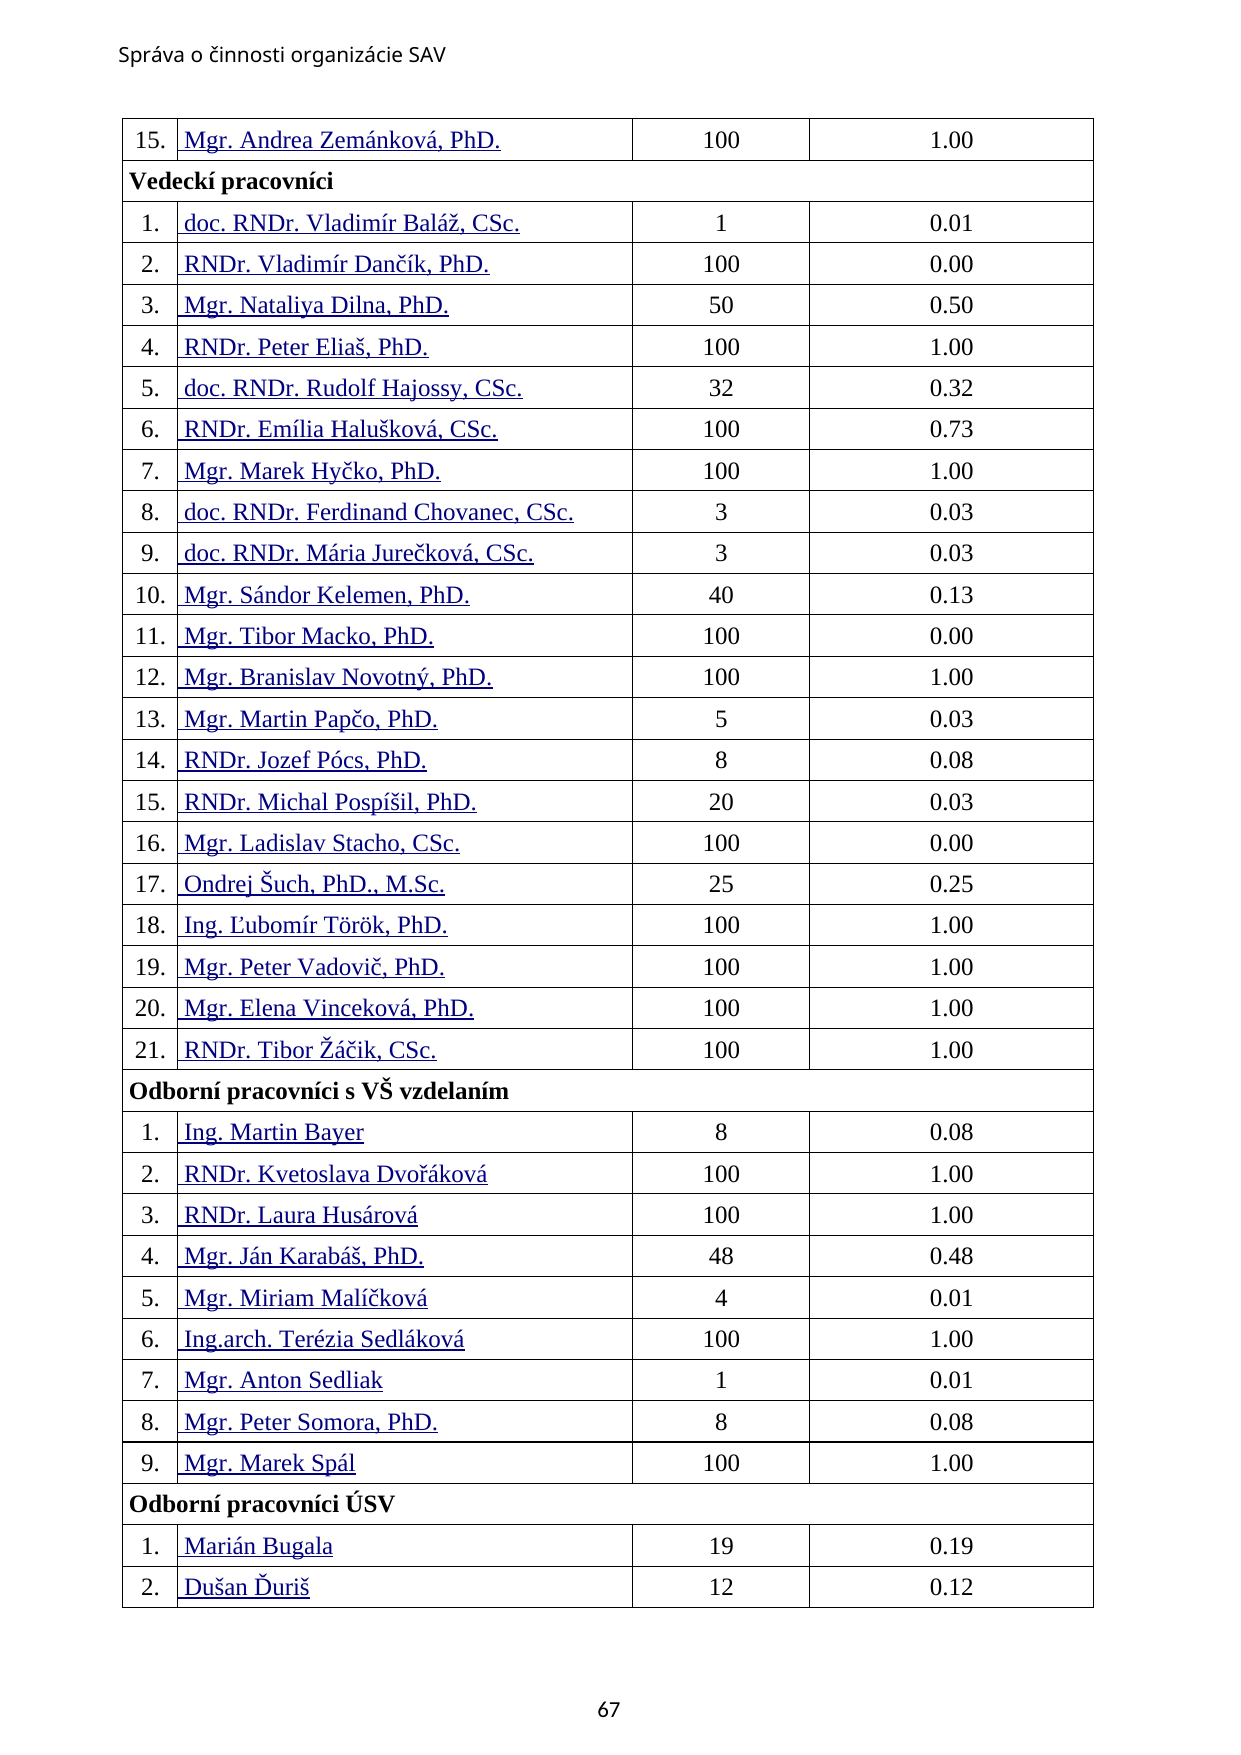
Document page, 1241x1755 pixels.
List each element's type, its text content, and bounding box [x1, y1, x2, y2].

table_cell 1.00 [810, 657, 1093, 697]
table_cell 3. [123, 1194, 177, 1235]
table_cell 1. [123, 1525, 177, 1566]
table_cell 1.00 [810, 326, 1093, 366]
table_cell 21. [123, 1029, 177, 1069]
table_cell 12 [633, 1567, 809, 1607]
table_cell 32 [633, 367, 809, 408]
table_cell Odborní pracovníci ÚSV [123, 1484, 1093, 1524]
table_cell 19. [123, 946, 177, 987]
table_cell doc. RNDr. Ferdinand Chovanec, CSc. [178, 491, 632, 532]
table_cell Mgr. Peter Somora, PhD. [178, 1401, 632, 1441]
table_cell 100 [633, 409, 809, 449]
table_cell 6. [123, 1319, 177, 1359]
table_cell Mgr. Marek Spál [178, 1443, 632, 1483]
table_cell Mgr. Branislav Novotný, PhD. [178, 657, 632, 697]
table_cell 5 [633, 698, 809, 738]
table_cell 1.00 [810, 119, 1093, 159]
table_cell 15. [123, 781, 177, 821]
table_cell 19 [633, 1525, 809, 1566]
table_cell 1 [633, 1360, 809, 1400]
table_cell RNDr. Michal Pospíšil, PhD. [178, 781, 632, 821]
table_cell Ing. Martin Bayer [178, 1112, 632, 1152]
table_cell Mgr. Nataliya Dilna, PhD. [178, 285, 632, 325]
table_cell 17. [123, 864, 177, 904]
table_cell 9. [123, 1443, 177, 1483]
table_cell 3. [123, 285, 177, 325]
table_cell 1.00 [810, 1194, 1093, 1235]
table_cell 100 [633, 657, 809, 697]
table_cell 3 [633, 491, 809, 532]
table_cell 0.01 [810, 1277, 1093, 1317]
table_cell 1 [633, 202, 809, 242]
table_cell 0.32 [810, 367, 1093, 408]
table_cell Ondrej Šuch, PhD., M.Sc. [178, 864, 632, 904]
table_cell 1.00 [810, 1319, 1093, 1359]
table_cell 0.13 [810, 574, 1093, 614]
table_cell 0.01 [810, 202, 1093, 242]
table_cell 100 [633, 1029, 809, 1069]
table_cell 8 [633, 740, 809, 780]
table_cell Mgr. Ján Karabáš, PhD. [178, 1236, 632, 1276]
table_cell 7. [123, 1360, 177, 1400]
table_cell RNDr. Jozef Pócs, PhD. [178, 740, 632, 780]
table_cell Mgr. Martin Papčo, PhD. [178, 698, 632, 738]
table_cell Mgr. Anton Sedliak [178, 1360, 632, 1400]
table_cell RNDr. Emília Halušková, CSc. [178, 409, 632, 449]
table_cell doc. RNDr. Vladimír Baláž, CSc. [178, 202, 632, 242]
table_cell 1. [123, 1112, 177, 1152]
table_cell 0.08 [810, 740, 1093, 780]
table_cell 100 [633, 822, 809, 862]
table_cell Odborní pracovníci s VŠ vzdelaním [123, 1070, 1093, 1111]
table_cell 100 [633, 988, 809, 1028]
table_cell Mgr. Andrea Zemánková, PhD. [178, 119, 632, 159]
table_cell 1.00 [810, 905, 1093, 945]
table_cell 20. [123, 988, 177, 1028]
table_cell 1.00 [810, 946, 1093, 987]
table_cell 0.08 [810, 1112, 1093, 1152]
table_cell 0.73 [810, 409, 1093, 449]
table_cell 6. [123, 409, 177, 449]
table_cell Mgr. Miriam Malíčková [178, 1277, 632, 1317]
table_cell 1.00 [810, 988, 1093, 1028]
table_cell 100 [633, 946, 809, 987]
table_cell 100 [633, 905, 809, 945]
table_cell 0.03 [810, 698, 1093, 738]
table_cell 8 [633, 1112, 809, 1152]
table_cell 10. [123, 574, 177, 614]
table_cell Ing.arch. Terézia Sedláková [178, 1319, 632, 1359]
table_cell 20 [633, 781, 809, 821]
table_cell 0.08 [810, 1401, 1093, 1441]
table_cell 8. [123, 1401, 177, 1441]
table_cell Vedeckí pracovníci [123, 161, 1093, 201]
table_cell 4 [633, 1277, 809, 1317]
table_cell 100 [633, 1443, 809, 1483]
table_cell 16. [123, 822, 177, 862]
table_cell 2. [123, 1153, 177, 1193]
table_cell 1. [123, 202, 177, 242]
table_cell Mgr. Peter Vadovič, PhD. [178, 946, 632, 987]
table_cell 100 [633, 615, 809, 656]
table_cell 100 [633, 326, 809, 366]
table_cell 1.00 [810, 450, 1093, 490]
table_cell 5. [123, 367, 177, 408]
table_cell 8 [633, 1401, 809, 1441]
table_cell 8. [123, 491, 177, 532]
table_cell 18. [123, 905, 177, 945]
table_cell doc. RNDr. Rudolf Hajossy, CSc. [178, 367, 632, 408]
table_cell Dušan Ďuriš [178, 1567, 632, 1607]
table_cell 100 [633, 1153, 809, 1193]
table_cell 15. [123, 119, 177, 159]
table_cell 12. [123, 657, 177, 697]
table_cell Mgr. Tibor Macko, PhD. [178, 615, 632, 656]
table_cell doc. RNDr. Mária Jurečková, CSc. [178, 533, 632, 573]
table_cell 0.03 [810, 533, 1093, 573]
table_cell 0.25 [810, 864, 1093, 904]
table_cell 0.12 [810, 1567, 1093, 1607]
table_cell 1.00 [810, 1153, 1093, 1193]
table_cell 0.48 [810, 1236, 1093, 1276]
table_cell RNDr. Vladimír Dančík, PhD. [178, 243, 632, 283]
table_cell 0.00 [810, 822, 1093, 862]
table_cell 100 [633, 1319, 809, 1359]
table_cell 2. [123, 243, 177, 283]
table_cell Mgr. Marek Hyčko, PhD. [178, 450, 632, 490]
table_cell 2. [123, 1567, 177, 1607]
table_cell 100 [633, 243, 809, 283]
table_cell RNDr. Kvetoslava Dvořáková [178, 1153, 632, 1193]
table_cell 100 [633, 450, 809, 490]
table_cell RNDr. Laura Husárová [178, 1194, 632, 1235]
table_cell 5. [123, 1277, 177, 1317]
table_cell 0.00 [810, 243, 1093, 283]
table_cell 4. [123, 326, 177, 366]
table_cell 1.00 [810, 1443, 1093, 1483]
table_cell 11. [123, 615, 177, 656]
table_cell 1.00 [810, 1029, 1093, 1069]
table_cell 100 [633, 119, 809, 159]
table_cell 50 [633, 285, 809, 325]
table_cell 48 [633, 1236, 809, 1276]
table_cell 0.01 [810, 1360, 1093, 1400]
table_cell 14. [123, 740, 177, 780]
table_cell 3 [633, 533, 809, 573]
table_cell Mgr. Sándor Kelemen, PhD. [178, 574, 632, 614]
table_cell Mgr. Ladislav Stacho, CSc. [178, 822, 632, 862]
table_cell 0.03 [810, 781, 1093, 821]
table_cell 7. [123, 450, 177, 490]
table_cell 13. [123, 698, 177, 738]
table_cell RNDr. Tibor Žáčik, CSc. [178, 1029, 632, 1069]
table_cell Marián Bugala [178, 1525, 632, 1566]
table_cell 40 [633, 574, 809, 614]
table_cell 0.19 [810, 1525, 1093, 1566]
table_cell Mgr. Elena Vinceková, PhD. [178, 988, 632, 1028]
table_cell 25 [633, 864, 809, 904]
table_cell 0.50 [810, 285, 1093, 325]
table_cell RNDr. Peter Eliaš, PhD. [178, 326, 632, 366]
table_cell Ing. Ľubomír Török, PhD. [178, 905, 632, 945]
table_cell 100 [633, 1194, 809, 1235]
table_cell 9. [123, 533, 177, 573]
table_cell 4. [123, 1236, 177, 1276]
table_cell 0.03 [810, 491, 1093, 532]
table_cell 0.00 [810, 615, 1093, 656]
